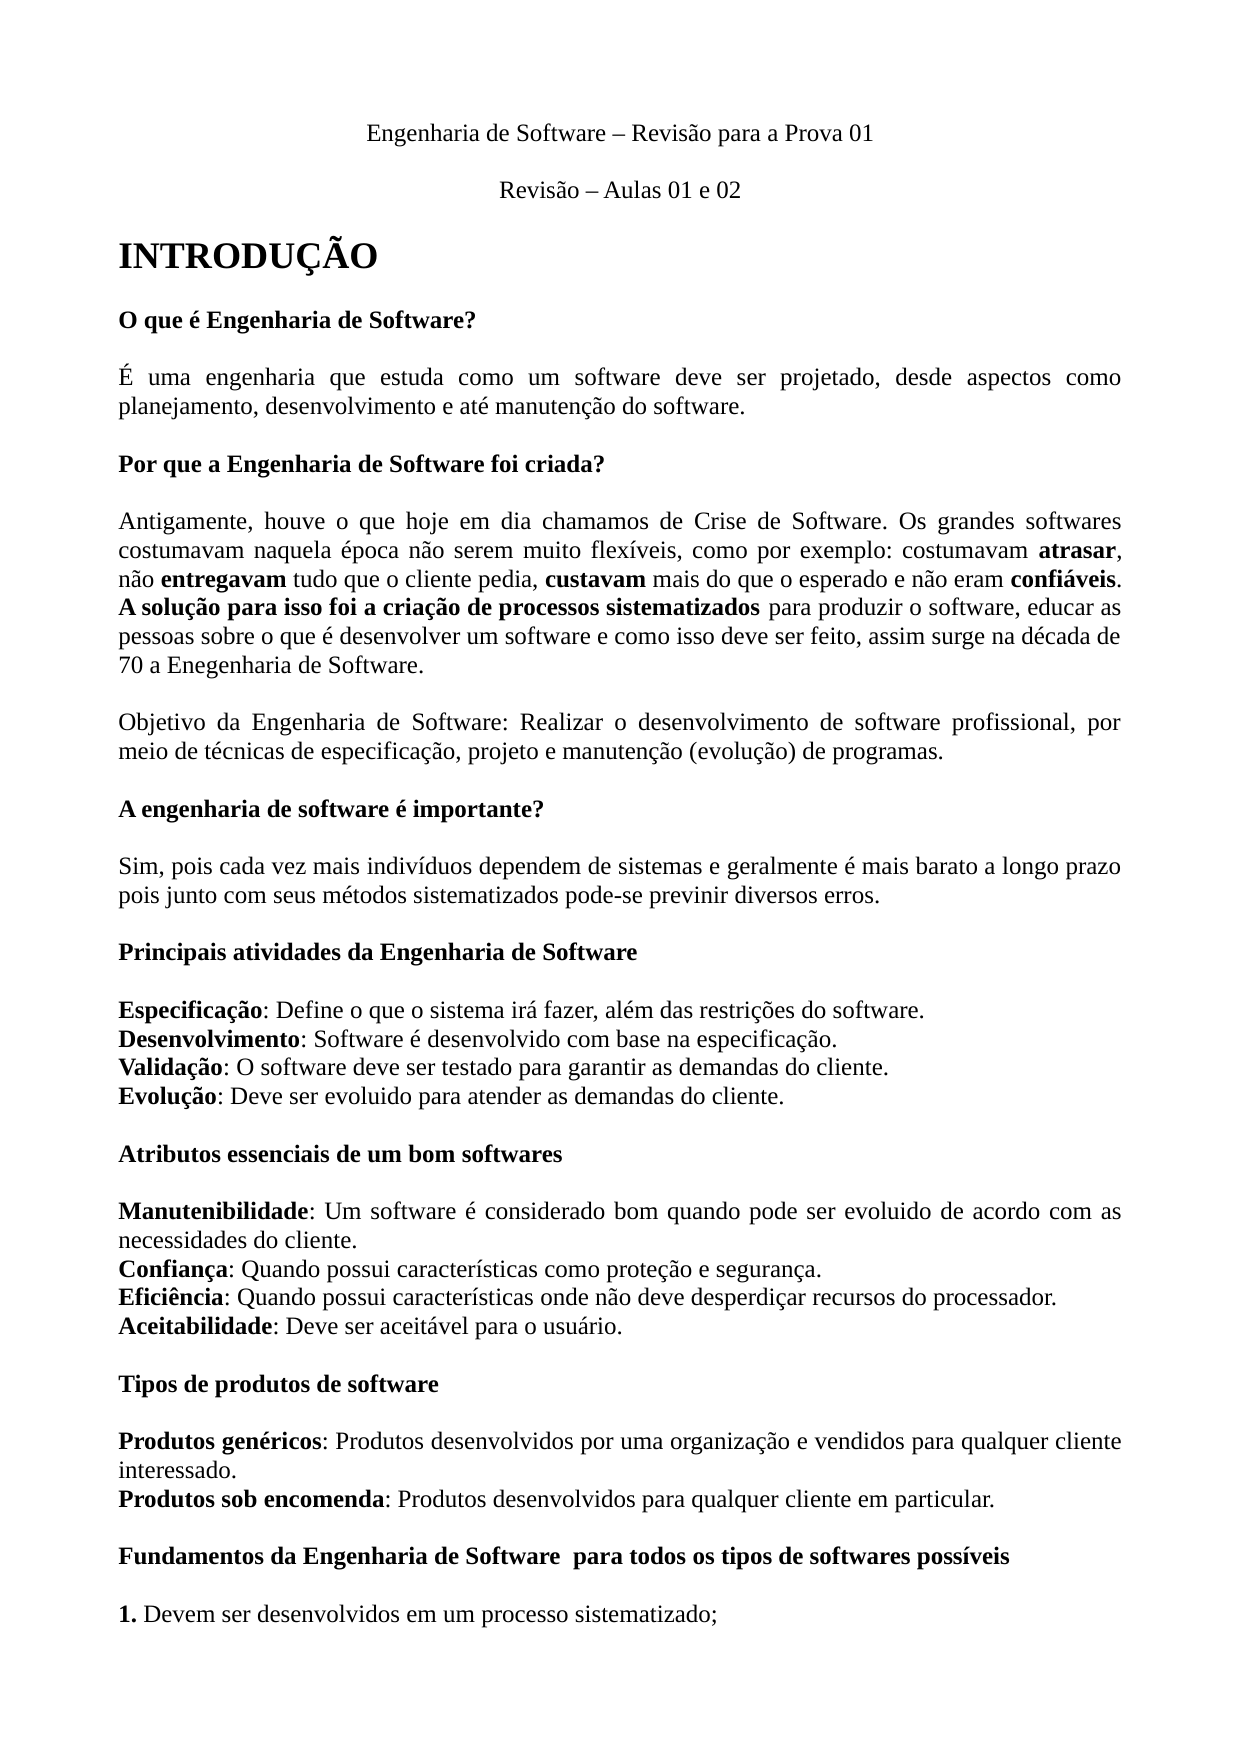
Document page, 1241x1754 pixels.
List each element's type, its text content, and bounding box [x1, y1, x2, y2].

text Evolução: Deve ser evoluido para atender as demandas do cliente. [118, 1081, 1122, 1110]
text Sim, pois cada vez mais indivíduos dependem de sistemas e geralmente é mais barato a longo prazo pois junto com seus métodos sistematizados pode-se previnir diversos erros. [118, 851, 1122, 909]
text O que é Engenharia de Software? [118, 305, 1122, 334]
text Aceitabilidade: Deve ser aceitável para o usuário. [118, 1311, 1122, 1340]
text Validação: O software deve ser testado para garantir as demandas do cliente. [118, 1052, 1122, 1081]
text 1. Devem ser desenvolvidos em um processo sistematizado; [118, 1599, 1122, 1627]
text Engenharia de Software – Revisão para a Prova 01 [118, 118, 1122, 147]
text Produtos sob encomenda: Produtos desenvolvidos para qualquer cliente em particular. [118, 1484, 1122, 1512]
text Especificação: Define o que o sistema irá fazer, além das restrições do software. [118, 995, 1122, 1024]
text Confiança: Quando possui características como proteção e segurança. [118, 1254, 1122, 1282]
text Desenvolvimento: Software é desenvolvido com base na especificação. [118, 1024, 1122, 1052]
text A engenharia de software é importante? [118, 794, 1122, 822]
text Eficiência: Quando possui características onde não deve desperdiçar recursos do processador. [118, 1282, 1122, 1311]
text Atributos essenciais de um bom softwares [118, 1139, 1122, 1167]
text Tipos de produtos de software [118, 1369, 1122, 1397]
text Principais atividades da Engenharia de Software [118, 937, 1122, 966]
text Por que a Engenharia de Software foi criada? [118, 449, 1122, 477]
text Revisão – Aulas 01 e 02 [118, 176, 1122, 204]
text Manutenibilidade: Um software é considerado bom quando pode ser evoluido de acordo com as necessidades do cliente. [118, 1196, 1122, 1254]
text Fundamentos da Engenharia de Software para todos os tipos de softwares possíveis [118, 1541, 1122, 1570]
text Antigamente, houve o que hoje em dia chamamos de Crise de Software. Os grandes softwares costumavam naquela época não serem muito flexíveis, como por exemplo: costumavam atrasar, não entregavam tudo que o cliente pedia, custavam mais do que o esperado e não eram confiáveis. A solução para isso foi a criação de processos sistematizados para produzir o software, educar as pessoas sobre o que é desenvolver um software e como isso deve ser feito, assim surge na década de 70 a Enegenharia de Software. [118, 506, 1122, 679]
text É uma engenharia que estuda como um software deve ser projetado, desde aspectos como planejamento, desenvolvimento e até manutenção do software. [118, 362, 1122, 420]
text INTRODUÇÃO [118, 233, 1122, 276]
text Produtos genéricos: Produtos desenvolvidos por uma organização e vendidos para qualquer cliente interessado. [118, 1426, 1122, 1484]
text Objetivo da Engenharia de Software: Realizar o desenvolvimento de software profissional, por meio de técnicas de especificação, projeto e manutenção (evolução) de programas. [118, 707, 1122, 765]
